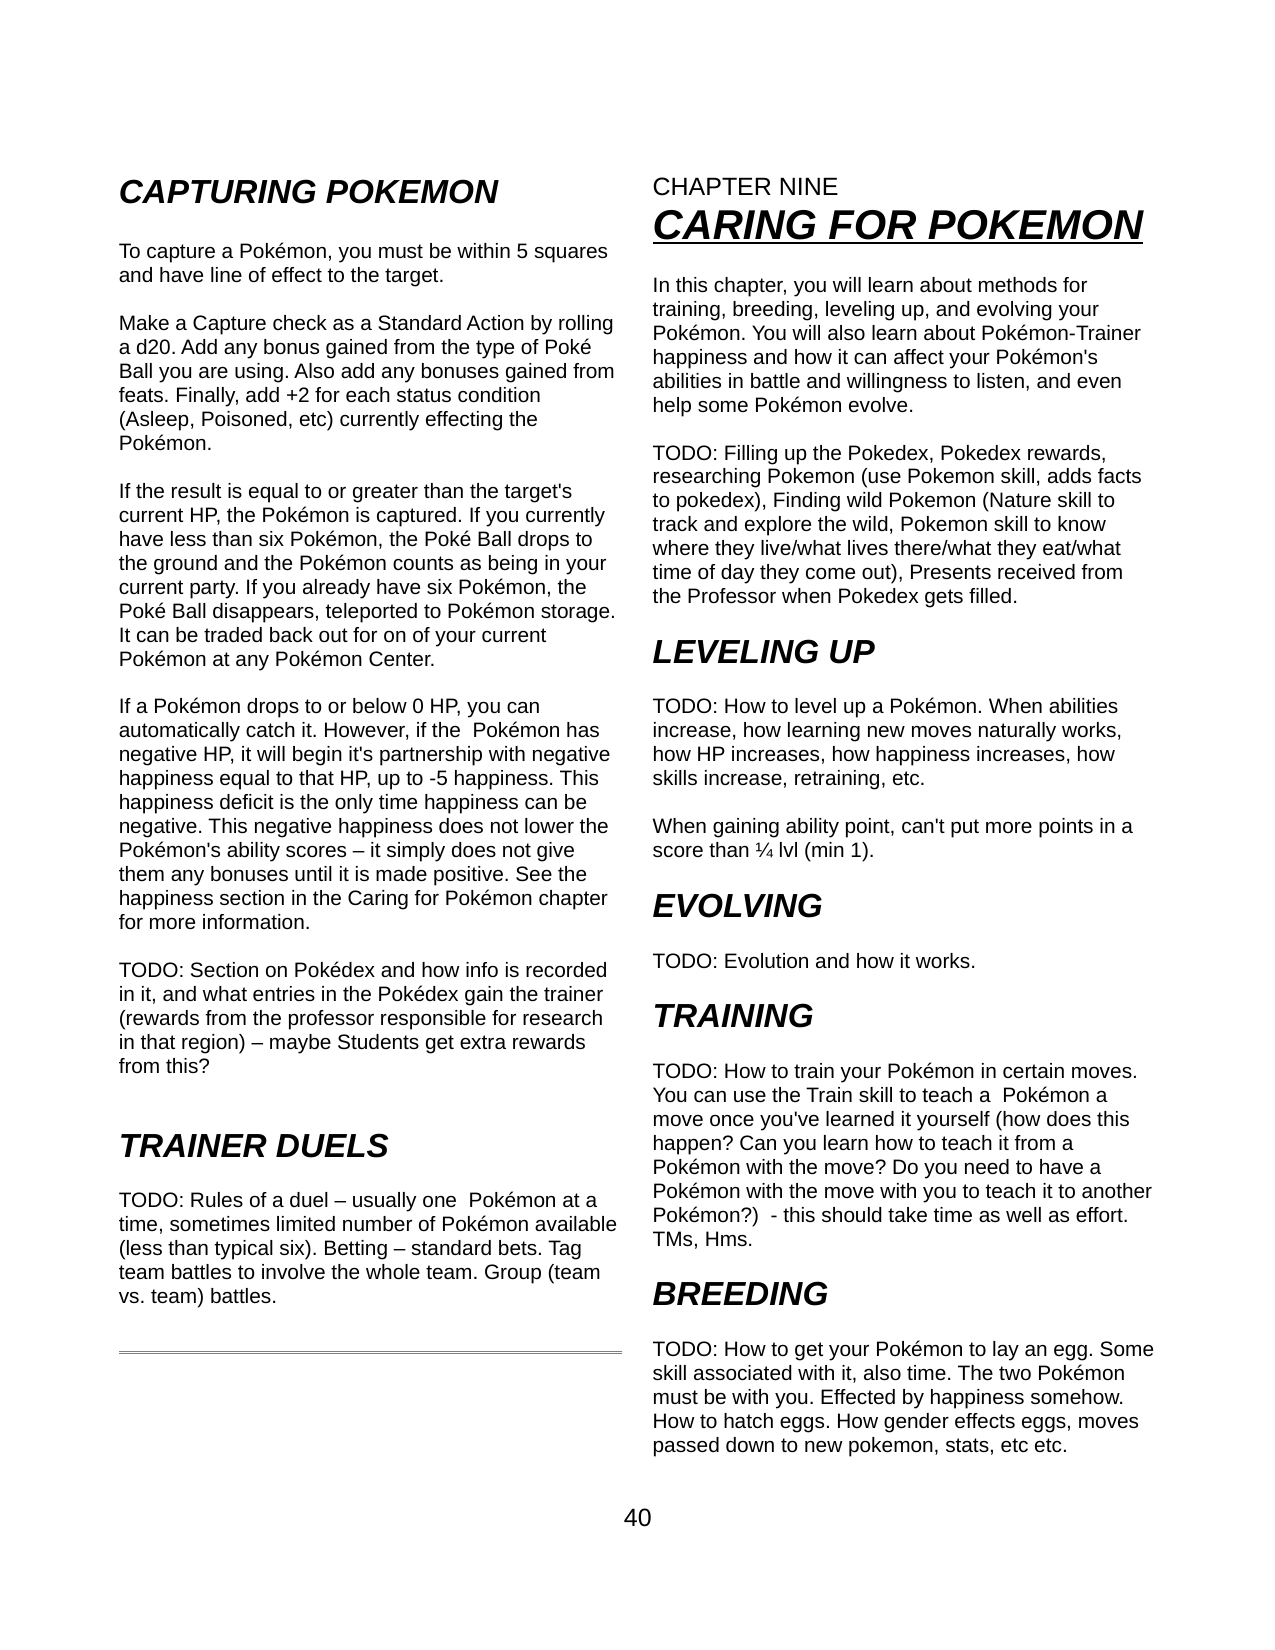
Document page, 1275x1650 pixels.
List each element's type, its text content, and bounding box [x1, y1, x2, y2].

subtitle BREEDING [652, 1274, 1156, 1313]
subtitle CAPTURING POKEMON [118, 172, 622, 210]
text TODO: Section on Pokédex and how info is recorded in it, and what entries in the Pokédex gain the trainer (rewards from the professor responsible for research in that region) – maybe Students get extra rewards from this? [118, 958, 622, 1078]
text When gaining ability point, can't put more points in a score than ¼ lvl (min 1). [652, 814, 1156, 862]
text If the result is equal to or greater than the target's current HP, the Pokémon is captured. If you currently have less than six Pokémon, the Poké Ball drops to the ground and the Pokémon counts as being in your current party. If you already have six Pokémon, the Poké Ball disappears, teleported to Pokémon storage. It can be traded back out for on of your current Pokémon at any Pokémon Center. [118, 479, 622, 670]
text TODO: How to get your Pokémon to lay an egg. Some skill associated with it, also time. The two Pokémon must be with you. Effected by happiness somehow. How to hatch eggs. How gender effects eggs, moves passed down to new pokemon, stats, etc etc. [652, 1337, 1156, 1457]
subtitle EVOLVING [652, 886, 1156, 924]
text TODO: Evolution and how it works. [652, 948, 1156, 972]
text TODO: Filling up the Pokedex, Pokedex rewards, researching Pokemon (use Pokemon skill, adds facts to pokedex), Finding wild Pokemon (Nature skill to track and explore the wild, Pokemon skill to know where they live/what lives there/what they eat/what time of day they come out), Presents received from the Professor when Pokedex gets filled. [652, 440, 1156, 608]
text Make a Capture check as a Standard Action by rolling a d20. Add any bonus gained from the type of Poké Ball you are using. Also add any bonuses gained from feats. Finally, add +2 for each status condition (Asleep, Poisoned, etc) currently effecting the Pokémon. [118, 311, 622, 455]
subtitle TRAINER DUELS [118, 1126, 622, 1164]
subtitle LEVELING UP [652, 632, 1156, 670]
text If a Pokémon drops to or below 0 HP, you can automatically catch it. However, if the Pokémon has negative HP, it will begin it's partnership with negative happiness equal to that HP, up to -5 happiness. This happiness deficit is the only time happiness can be negative. This negative happiness does not lower the Pokémon's ability scores – it simply does not give them any bonuses until it is made positive. See the happiness section in the Caring for Pokémon chapter for more information. [118, 694, 622, 934]
text CHAPTER NINE [652, 172, 1156, 201]
text TODO: How to level up a Pokémon. When abilities increase, how learning new moves naturally works, how HP increases, how happiness increases, how skills increase, retraining, etc. [652, 694, 1156, 790]
subtitle TRAINING [652, 996, 1156, 1035]
subtitle CARING FOR POKEMON [652, 201, 1156, 249]
text TODO: How to train your Pokémon in certain moves. You can use the Train skill to teach a Pokémon a move once you've learned it yourself (how does this happen? Can you learn how to teach it from a Pokémon with the move? Do you need to have a Pokémon with the move with you to teach it to another Pokémon?) - this should take time as well as effort. TMs, Hms. [652, 1059, 1156, 1250]
text To capture a Pokémon, you must be within 5 squares and have line of effect to the target. [118, 239, 622, 287]
text In this chapter, you will learn about methods for training, breeding, leveling up, and evolving your Pokémon. You will also learn about Pokémon-Trainer happiness and how it can affect your Pokémon's abilities in battle and willingness to listen, and even help some Pokémon evolve. [652, 273, 1156, 416]
text TODO: Rules of a duel – usually one Pokémon at a time, sometimes limited number of Pokémon available (less than typical six). Betting – standard bets. Tag team battles to involve the whole team. Group (team vs. team) battles. [118, 1188, 622, 1308]
